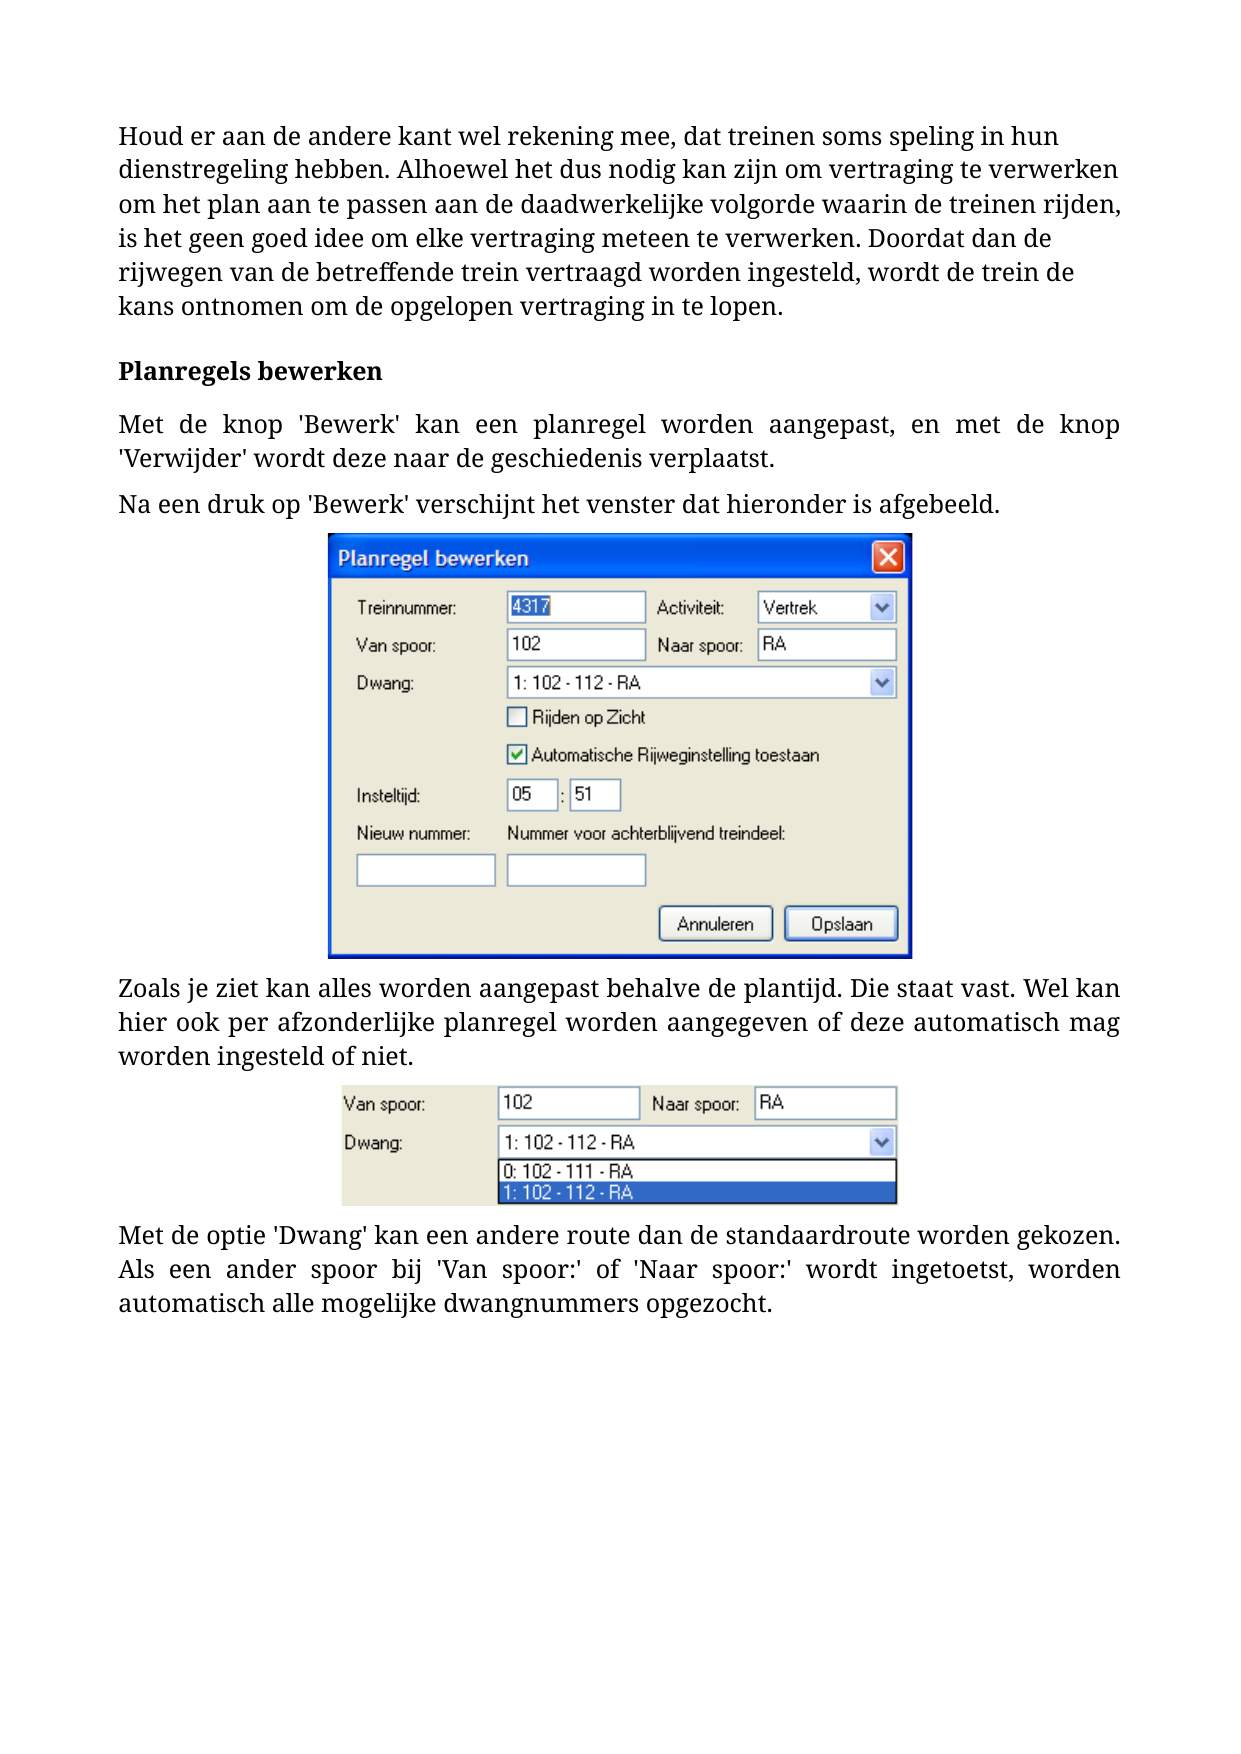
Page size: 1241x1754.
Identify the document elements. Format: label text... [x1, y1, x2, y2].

picture [327, 533, 913, 959]
text Na een druk op 'Bewerk' verschijnt het venster dat hieronder is afgebeeld. [118, 487, 1122, 521]
subtitle Planregels bewerken [118, 354, 1122, 388]
text Met de knop 'Bewerk' kan een planregel worden aangepast, en met de knop 'Verwijder' wordt deze naar de geschiedenis verplaatst. [118, 406, 1122, 474]
text Zoals je ziet kan alles worden aangepast behalve de plantijd. Die staat vast. Wel kan hier ook per afzonderlijke planregel worden aangegeven of deze automatisch mag worden ingesteld of niet. [118, 971, 1122, 1073]
text Houd er aan de andere kant wel rekening mee, dat treinen soms speling in hun dienstregeling hebben. Alhoewel het dus nodig kan zijn om vertraging te verwerken om het plan aan te passen aan de daadwerkelijke volgorde waarin de treinen rijden, is het geen goed idee om elke vertraging meteen te verwerken. Doordat dan de rijwegen van de betreffende trein vertraagd worden ingesteld, wordt de trein de kans ontnomen om de opgelopen vertraging in te lopen. [118, 118, 1122, 322]
text Met de optie 'Dwang' kan een andere route dan de standaardroute worden gekozen. Als een ander spoor bij 'Van spoor:' of 'Naar spoor:' wordt ingetoetst, worden automatisch alle mogelijke dwangnummers opgezocht. [118, 1218, 1122, 1320]
